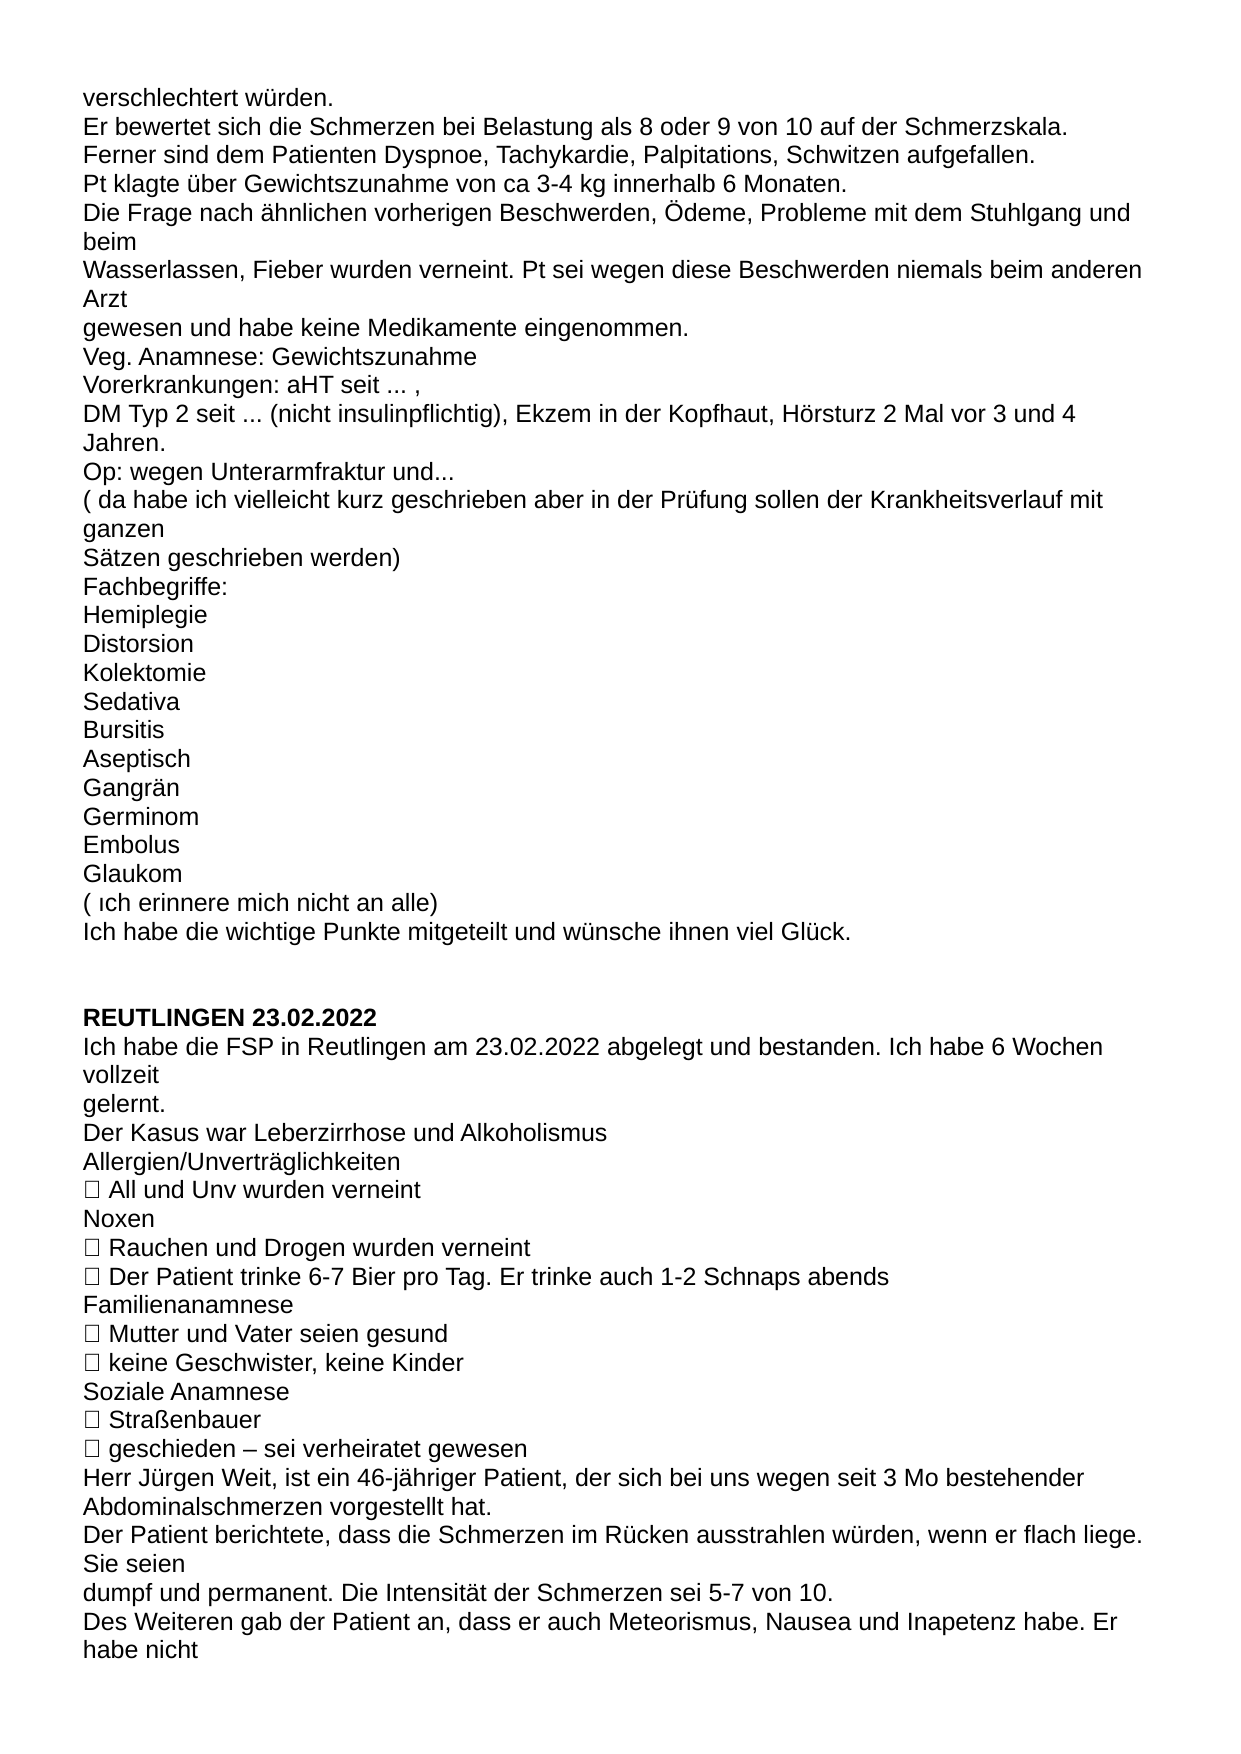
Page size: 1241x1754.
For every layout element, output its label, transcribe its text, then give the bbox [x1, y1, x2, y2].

text Soziale Anamnese [83, 1376, 1157, 1405]
text Ich habe die FSP in Reutlingen am 23.02.2022 abgelegt und bestanden. Ich habe 6 Wochen vollzeit [83, 1031, 1157, 1089]
text  Der Patient trinke 6-7 Bier pro Tag. Er trinke auch 1-2 Schnaps abends [83, 1261, 1157, 1290]
text Abdominalschmerzen vorgestellt hat. [83, 1491, 1157, 1520]
text  Rauchen und Drogen wurden verneint [83, 1233, 1157, 1261]
text ( da habe ich vielleicht kurz geschrieben aber in der Prüfung sollen der Krankheitsverlauf mit ganzen [83, 485, 1157, 543]
text Wasserlassen, Fieber wurden verneint. Pt sei wegen diese Beschwerden niemals beim anderen Arzt [83, 255, 1157, 313]
text Distorsion [83, 629, 1157, 658]
text Er bewertet sich die Schmerzen bei Belastung als 8 oder 9 von 10 auf der Schmerzskala. [83, 111, 1157, 140]
text Herr Jürgen Weit, ist ein 46-jähriger Patient, der sich bei uns wegen seit 3 Mo bestehender [83, 1463, 1157, 1491]
text verschlechtert würden. [83, 83, 1157, 111]
text Sedativa [83, 686, 1157, 715]
text  All und Unv wurden verneint [83, 1175, 1157, 1204]
text  geschieden – sei verheiratet gewesen [83, 1434, 1157, 1463]
text Gangrän [83, 773, 1157, 801]
text Die Frage nach ähnlichen vorherigen Beschwerden, Ödeme, Probleme mit dem Stuhlgang und beim [83, 198, 1157, 255]
text Kolektomie [83, 658, 1157, 686]
text Veg. Anamnese: Gewichtszunahme [83, 341, 1157, 370]
text DM Typ 2 seit ... (nicht insulinpflichtig), Ekzem in der Kopfhaut, Hörsturz 2 Mal vor 3 und 4 Jahren. [83, 399, 1157, 456]
text Des Weiteren gab der Patient an, dass er auch Meteorismus, Nausea und Inapetenz habe. Er habe nicht [83, 1606, 1157, 1664]
text  Mutter und Vater seien gesund [83, 1319, 1157, 1348]
text Sätzen geschrieben werden) [83, 543, 1157, 571]
text REUTLINGEN 23.02.2022 [83, 1003, 1157, 1031]
text Familienanamnese [83, 1290, 1157, 1319]
text gelernt. [83, 1089, 1157, 1118]
text dumpf und permanent. Die Intensität der Schmerzen sei 5-7 von 10. [83, 1578, 1157, 1606]
text Glaukom [83, 859, 1157, 888]
text Hemiplegie [83, 600, 1157, 629]
text Germinom [83, 801, 1157, 830]
text  Straßenbauer [83, 1405, 1157, 1434]
text Der Patient berichtete, dass die Schmerzen im Rücken ausstrahlen würden, wenn er flach liege. Sie seien [83, 1520, 1157, 1578]
text Allergien/Unverträglichkeiten [83, 1146, 1157, 1175]
text Vorerkrankungen: aHT seit ... , [83, 370, 1157, 399]
text Ferner sind dem Patienten Dyspnoe, Tachykardie, Palpitations, Schwitzen aufgefallen. [83, 140, 1157, 169]
text ( ıch erinnere mich nicht an alle) [83, 888, 1157, 916]
text Fachbegriffe: [83, 571, 1157, 600]
text Pt klagte über Gewichtszunahme von ca 3-4 kg innerhalb 6 Monaten. [83, 169, 1157, 198]
text Ich habe die wichtige Punkte mitgeteilt und wünsche ihnen viel Glück. [83, 916, 1157, 945]
text gewesen und habe keine Medikamente eingenommen. [83, 313, 1157, 341]
text Op: wegen Unterarmfraktur und... [83, 456, 1157, 485]
text  keine Geschwister, keine Kinder [83, 1348, 1157, 1376]
text Aseptisch [83, 744, 1157, 773]
text Bursitis [83, 715, 1157, 744]
text Der Kasus war Leberzirrhose und Alkoholismus [83, 1118, 1157, 1146]
text Noxen [83, 1204, 1157, 1233]
text Embolus [83, 830, 1157, 859]
